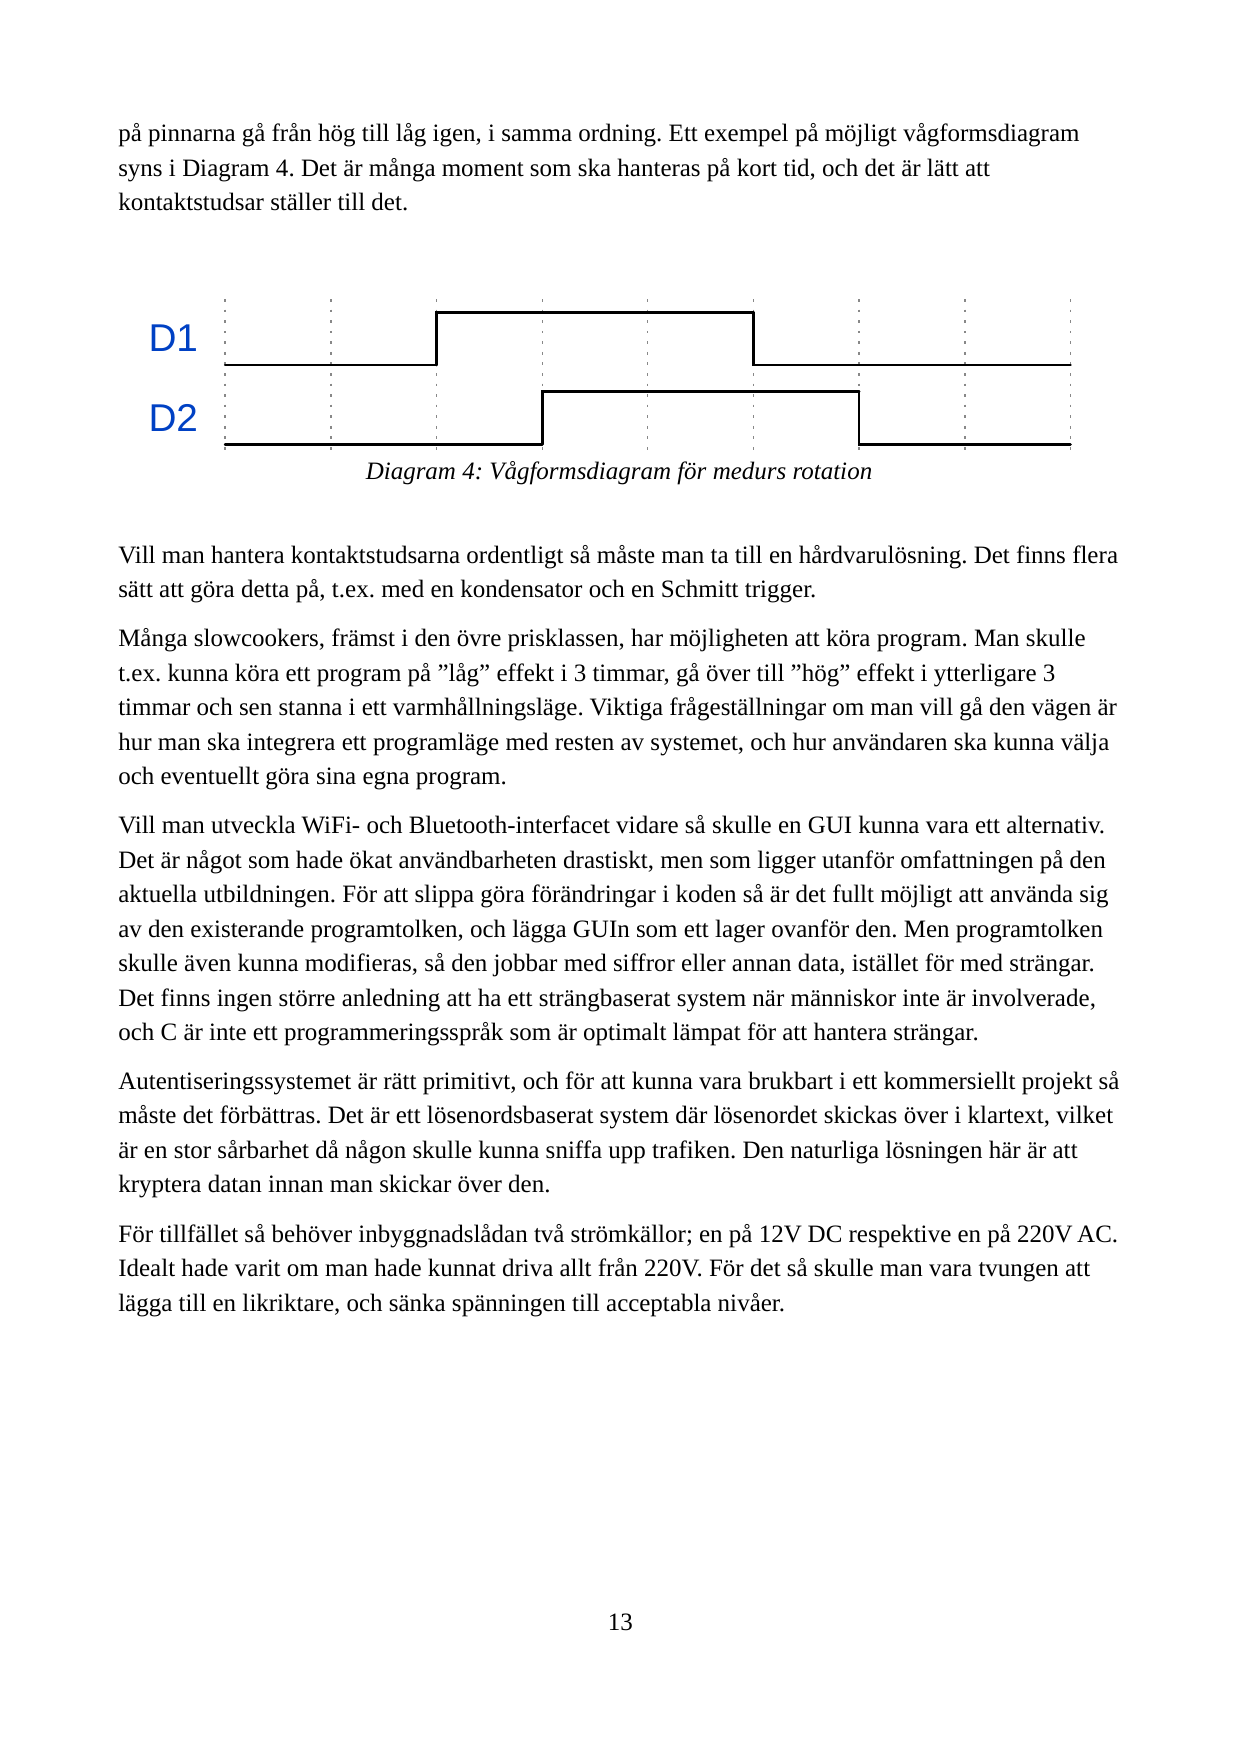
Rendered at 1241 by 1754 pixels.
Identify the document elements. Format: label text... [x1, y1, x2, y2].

text på pinnarna gå från hög till låg igen, i samma ordning. Ett exempel på möjligt vågformsdiagram syns i Diagram 4. Det är många moment som ska hanteras på kort tid, och det är lätt att kontaktstudsar ställer till det. [118, 118, 1122, 216]
text Diagram 4: Vågformsdiagram för medurs rotation [118, 298, 1122, 485]
text För tillfället så behöver inbyggnadslådan två strömkällor; en på 12V DC respektive en på 220V AC. Idealt hade varit om man hade kunnat driva allt från 220V. För det så skulle man vara tvungen att lägga till en likriktare, och sänka spänningen till acceptabla nivåer. [118, 1219, 1122, 1316]
text Autentiseringssystemet är rätt primitivt, och för att kunna vara brukbart i ett kommersiellt projekt så måste det förbättras. Det är ett lösenordsbaserat system där lösenordet skickas över i klartext, vilket är en stor sårbarhet då någon skulle kunna sniffa upp trafiken. Den naturliga lösningen här är att kryptera datan innan man skickar över den. [118, 1066, 1122, 1198]
text Vill man hantera kontaktstudsarna ordentligt så måste man ta till en hårdvarulösning. Det finns flera sätt att göra detta på, t.ex. med en kondensator och en Schmitt trigger. [118, 540, 1122, 603]
text Vill man utveckla WiFi- och Bluetooth-interfacet vidare så skulle en GUI kunna vara ett alternativ. Det är något som hade ökat användbarheten drastiskt, men som ligger utanför omfattningen på den aktuella utbildningen. För att slippa göra förändringar i koden så är det fullt möjligt att använda sig av den existerande programtolken, och lägga GUIn som ett lager ovanför den. Men programtolken skulle även kunna modifieras, så den jobbar med siffror eller annan data, istället för med strängar. Det finns ingen större anledning att ha ett strängbaserat system när människor inte är involverade, och C är inte ett programmeringsspråk som är optimalt lämpat för att hantera strängar. [118, 810, 1122, 1046]
text Många slowcookers, främst i den övre prisklassen, har möjligheten att köra program. Man skulle t.ex. kunna köra ett program på ”låg” effekt i 3 timmar, gå över till ”hög” effekt i ytterligare 3 timmar och sen stanna i ett varmhållningsläge. Viktiga frågeställningar om man vill gå den vägen är hur man ska integrera ett programläge med resten av systemet, och hur användaren ska kunna välja och eventuellt göra sina egna program. [118, 623, 1122, 790]
